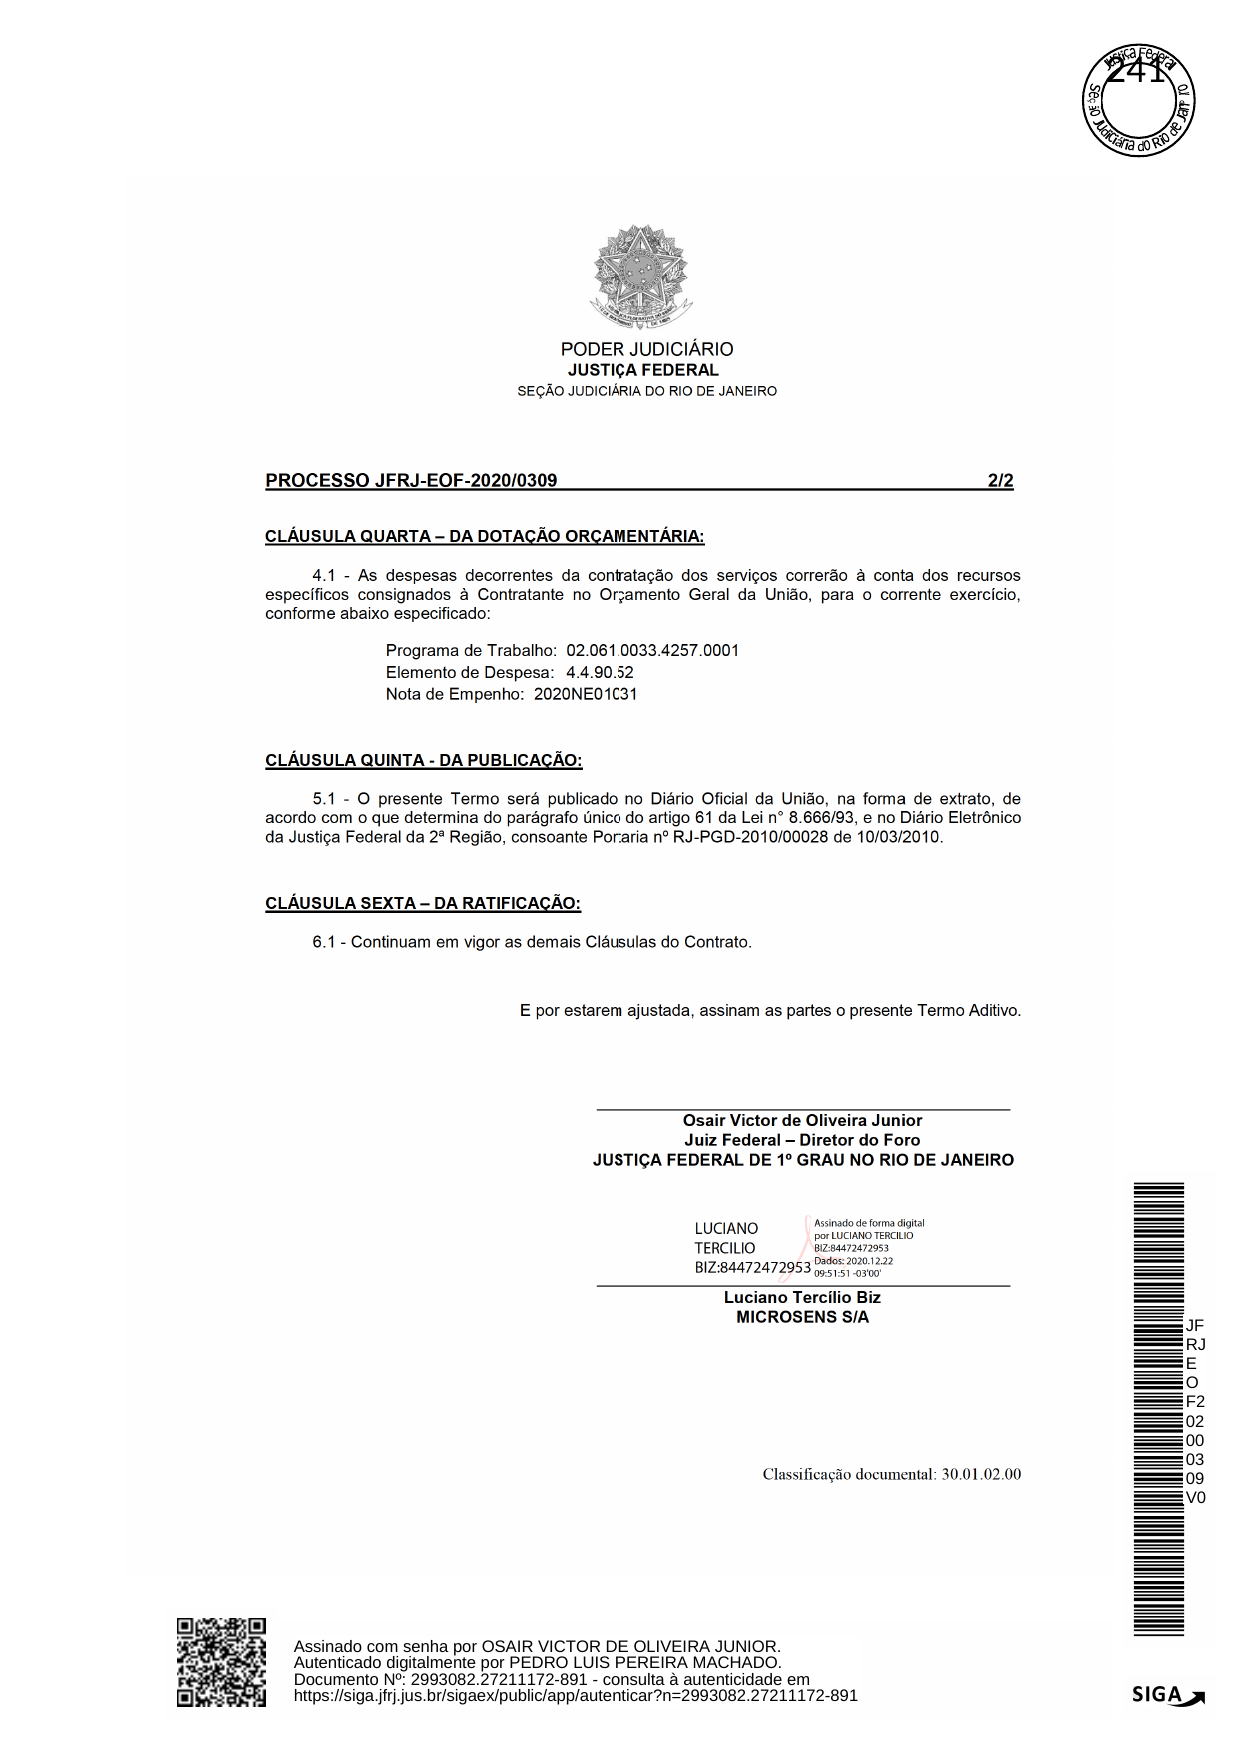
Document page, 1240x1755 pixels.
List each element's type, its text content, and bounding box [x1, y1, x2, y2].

text JFRJEOF202000309V02 [1186, 1316, 1206, 1504]
text e [1179, 97, 1193, 105]
text ç [1088, 98, 1099, 106]
